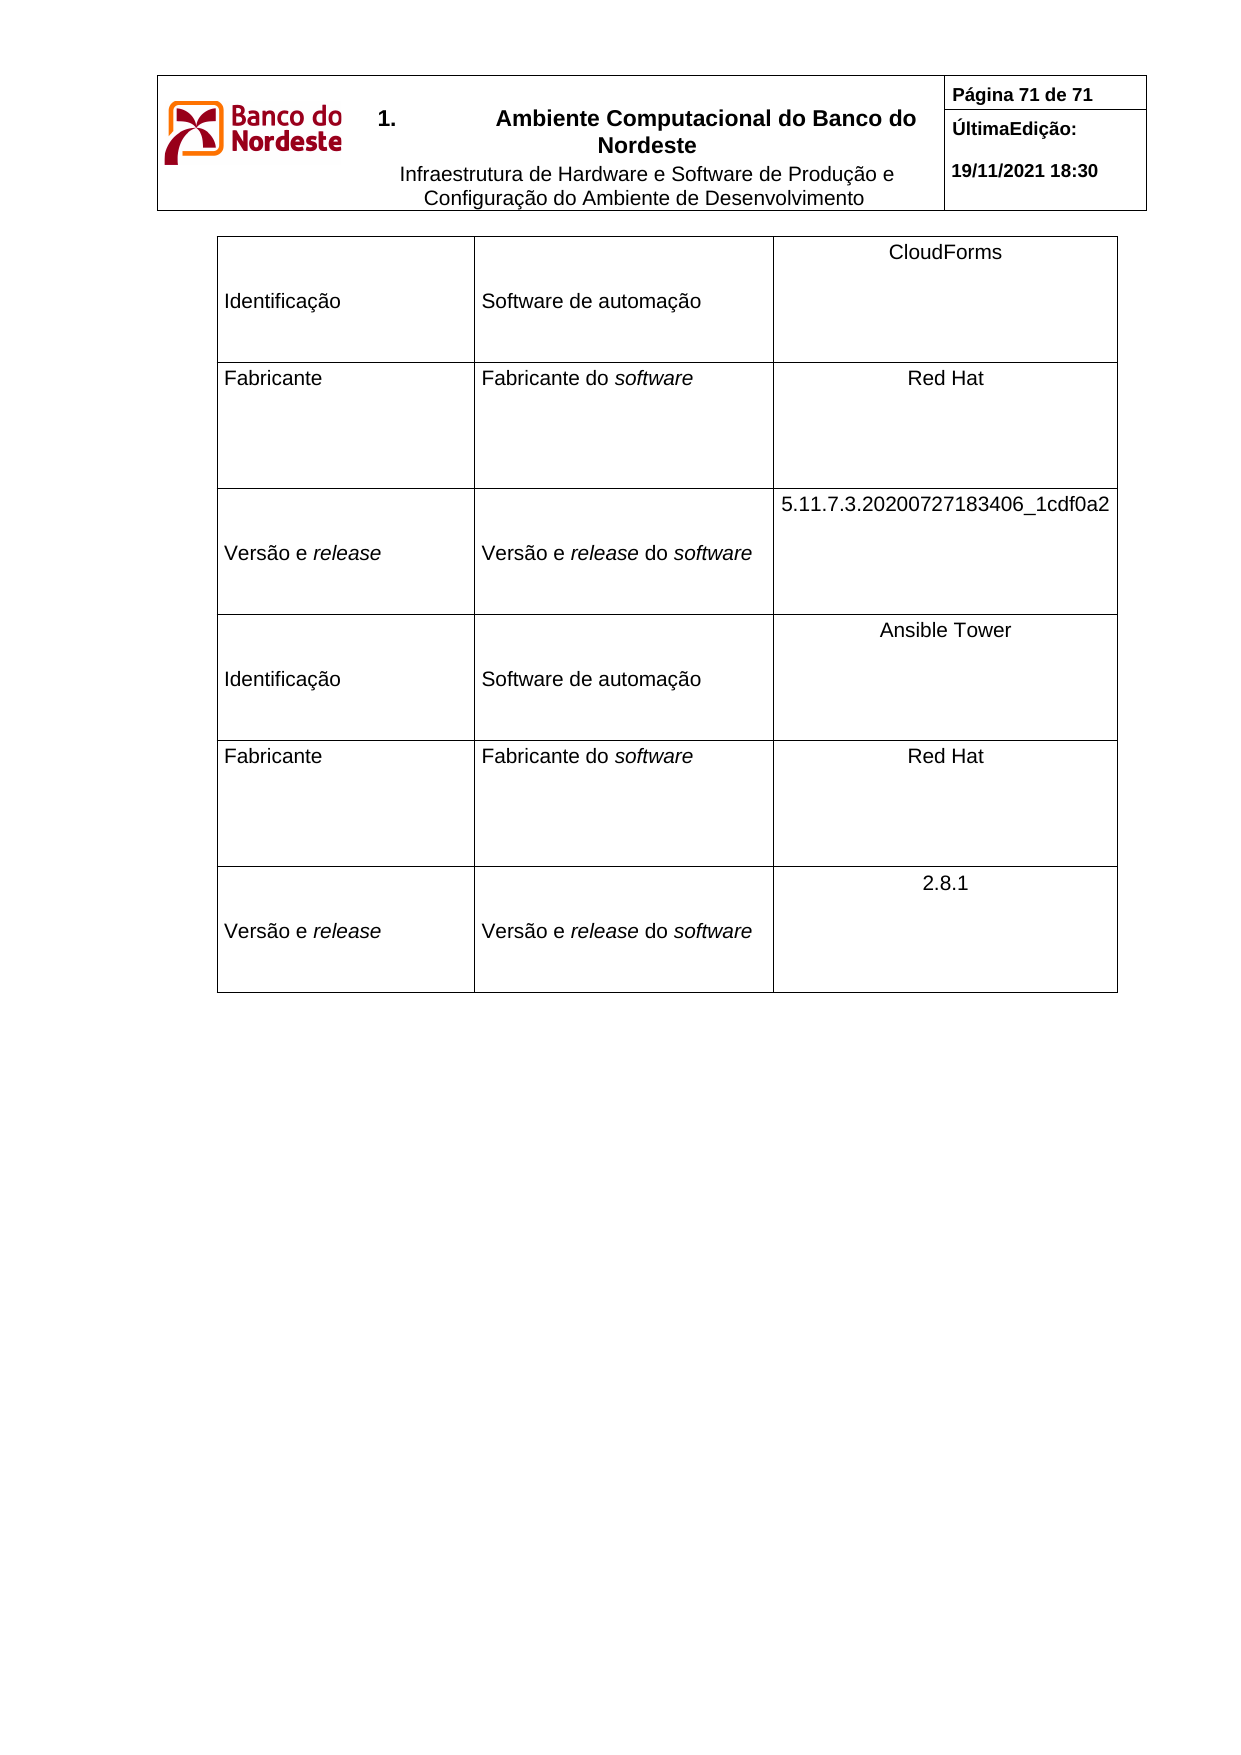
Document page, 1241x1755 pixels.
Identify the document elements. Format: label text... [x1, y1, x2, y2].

table_cell 5.11.7.3.20200727183406_1cdf0a2 [774, 489, 1117, 614]
table_cell CloudForms [774, 237, 1117, 362]
table_cell Red Hat [774, 363, 1117, 488]
table_cell Fabricante [218, 363, 474, 488]
table_cell Software de automação [475, 237, 773, 362]
table_cell Versão e release [218, 867, 474, 992]
table_cell Ansible Tower [774, 615, 1117, 740]
table_cell Versão e release do software [475, 867, 773, 992]
table_cell Identificação [218, 237, 474, 362]
table_cell Identificação [218, 615, 474, 740]
table_cell Software de automação [475, 615, 773, 740]
table_cell Fabricante [218, 741, 474, 866]
table_cell Fabricante do software [475, 363, 773, 488]
table_cell 2.8.1 [774, 867, 1117, 992]
table_cell Versão e release [218, 489, 474, 614]
table_cell Versão e release do software [475, 489, 773, 614]
table_cell Red Hat [774, 741, 1117, 866]
table_cell Fabricante do software [475, 741, 773, 866]
